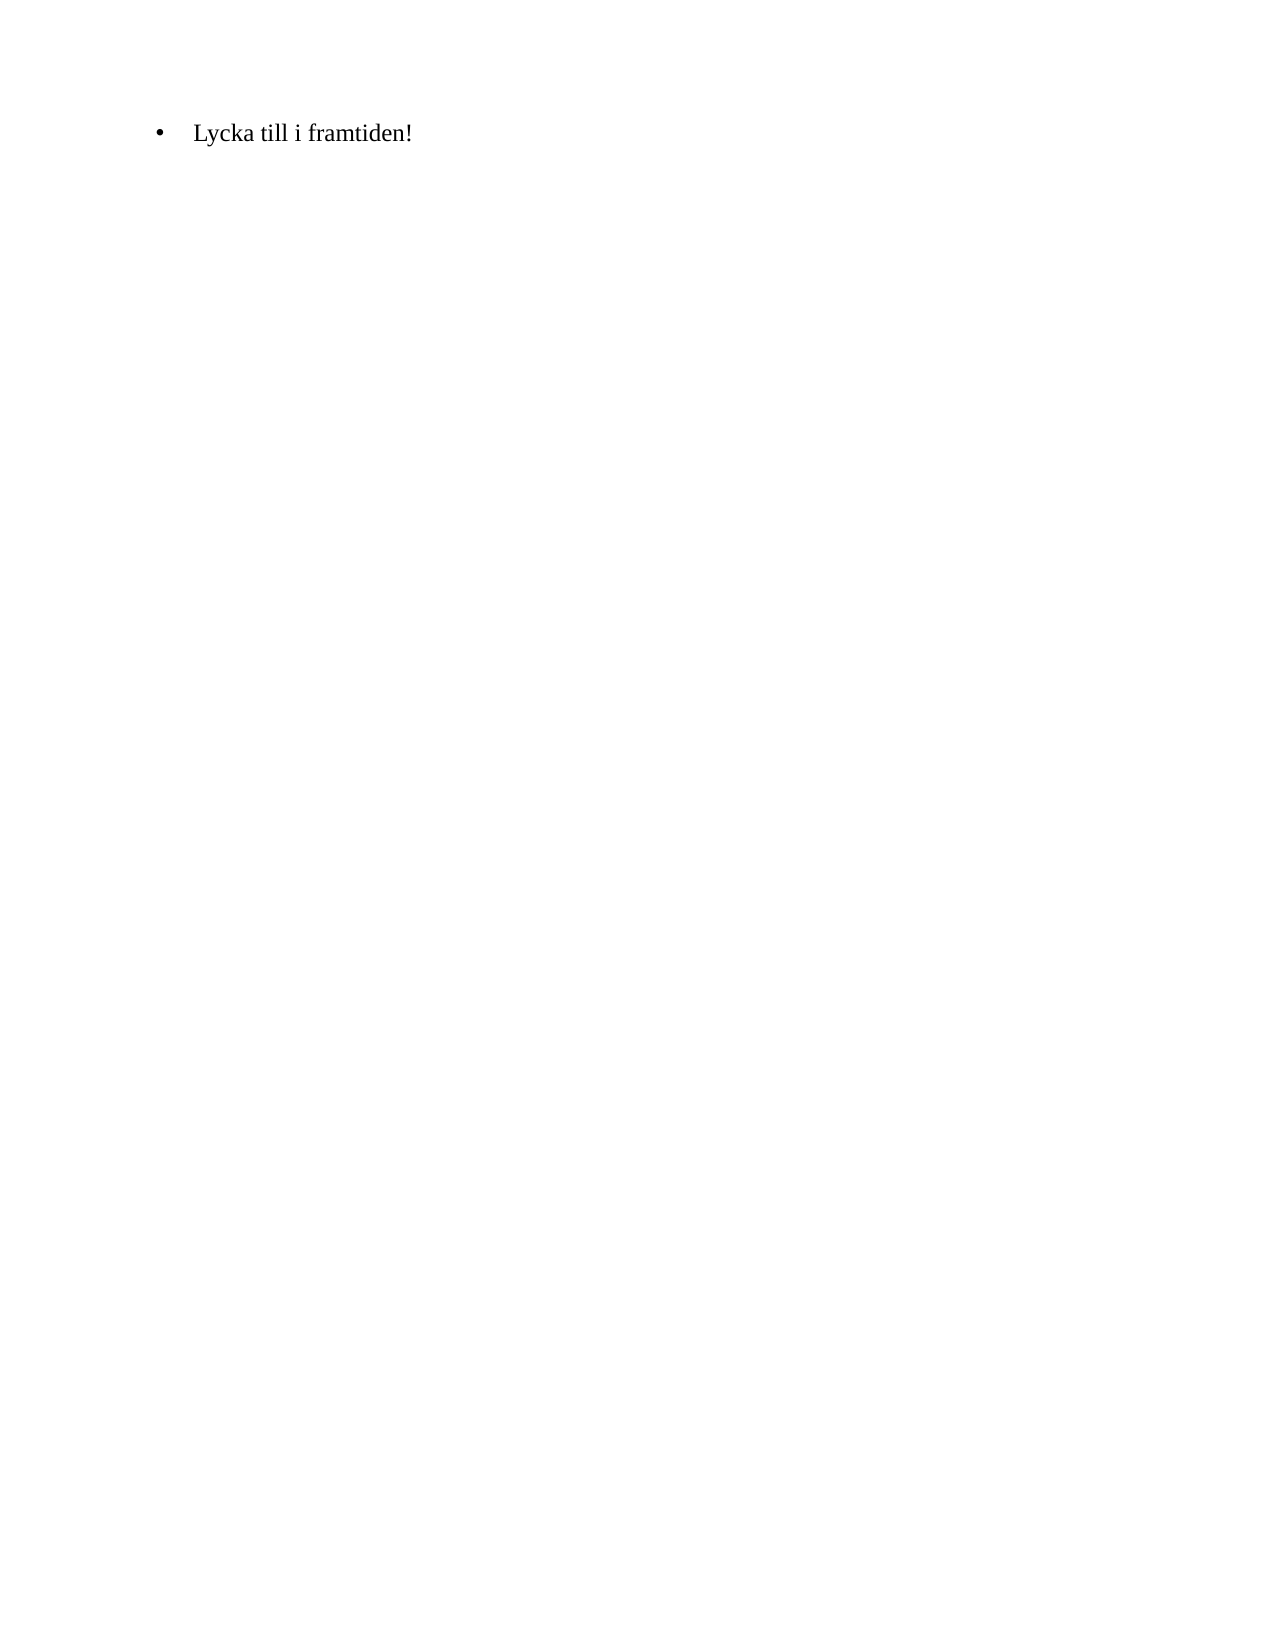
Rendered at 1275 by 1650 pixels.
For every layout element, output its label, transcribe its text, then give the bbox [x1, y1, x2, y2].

list Lycka till i framtiden! [156, 118, 1157, 147]
